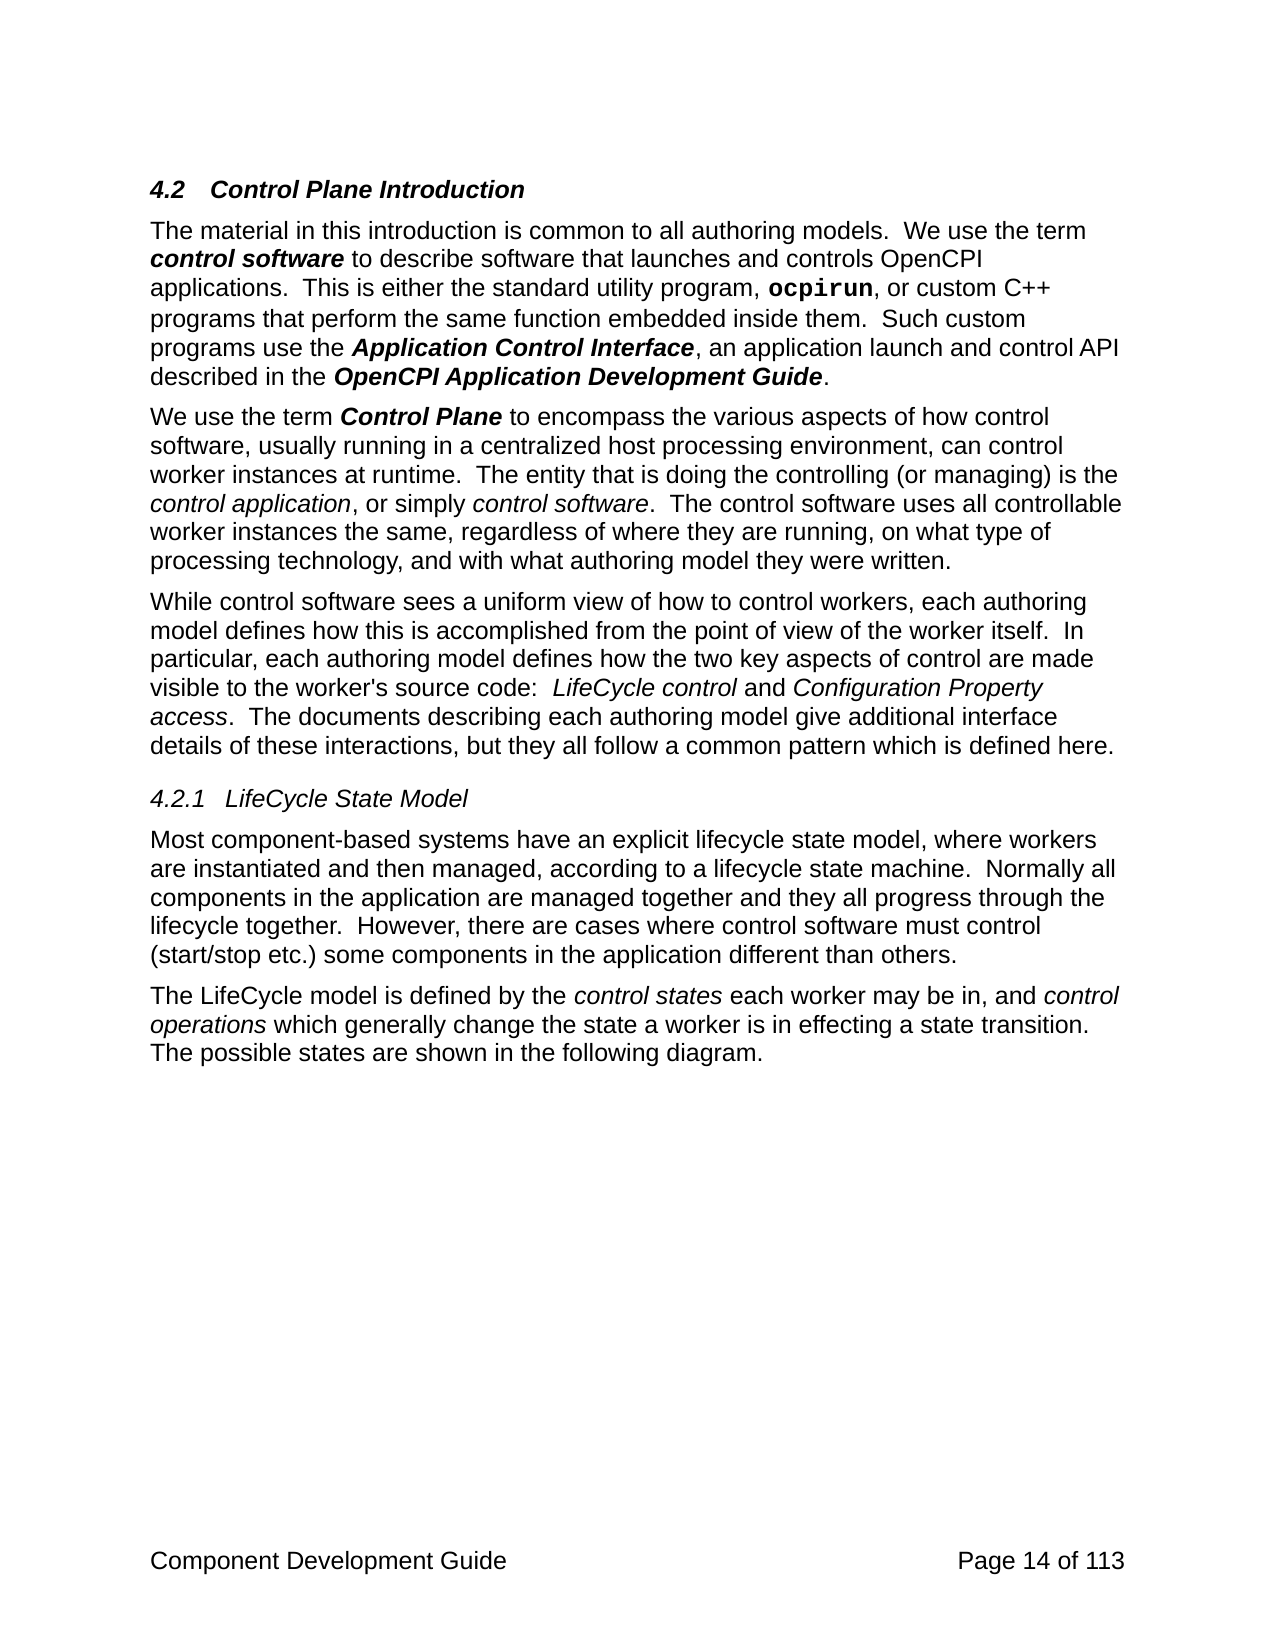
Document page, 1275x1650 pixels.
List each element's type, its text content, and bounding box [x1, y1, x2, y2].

text We use the term Control Plane to encompass the various aspects of how control software, usually running in a centralized host processing environment, can control worker instances at runtime. The entity that is doing the controlling (or managing) is the control application, or simply control software. The control software uses all controllable worker instances the same, regardless of where they are running, on what type of processing technology, and with what authoring model they were written. [150, 402, 1125, 575]
text Most component-based systems have an explicit lifecycle state model, where workers are instantiated and then managed, according to a lifecycle state machine. Normally all components in the application are managed together and they all progress through the lifecycle together. However, there are cases where control software must control (start/stop etc.) some components in the application different than others. [150, 825, 1125, 969]
subtitle Control Plane Introduction [150, 175, 1125, 204]
subtitle LifeCycle State Model [150, 784, 1125, 813]
text While control software sees a uniform view of how to control workers, each authoring model defines how this is accomplished from the point of view of the worker itself. In particular, each authoring model defines how the two key aspects of control are made visible to the worker's source code: LifeCycle control and Configuration Property access. The documents describing each authoring model give additional interface details of these interactions, but they all follow a common pattern which is defined here. [150, 587, 1125, 759]
text The LifeCycle model is defined by the control states each worker may be in, and control operations which generally change the state a worker is in effecting a state transition. The possible states are shown in the following diagram. [150, 981, 1125, 1067]
text The material in this introduction is common to all authoring models. We use the term control software to describe software that launches and controls OpenCPI applications. This is either the standard utility program, ocpirun, or custom C++ programs that perform the same function embedded inside them. Such custom programs use the Application Control Interface, an application launch and control API described in the OpenCPI Application Development Guide. [150, 216, 1125, 390]
